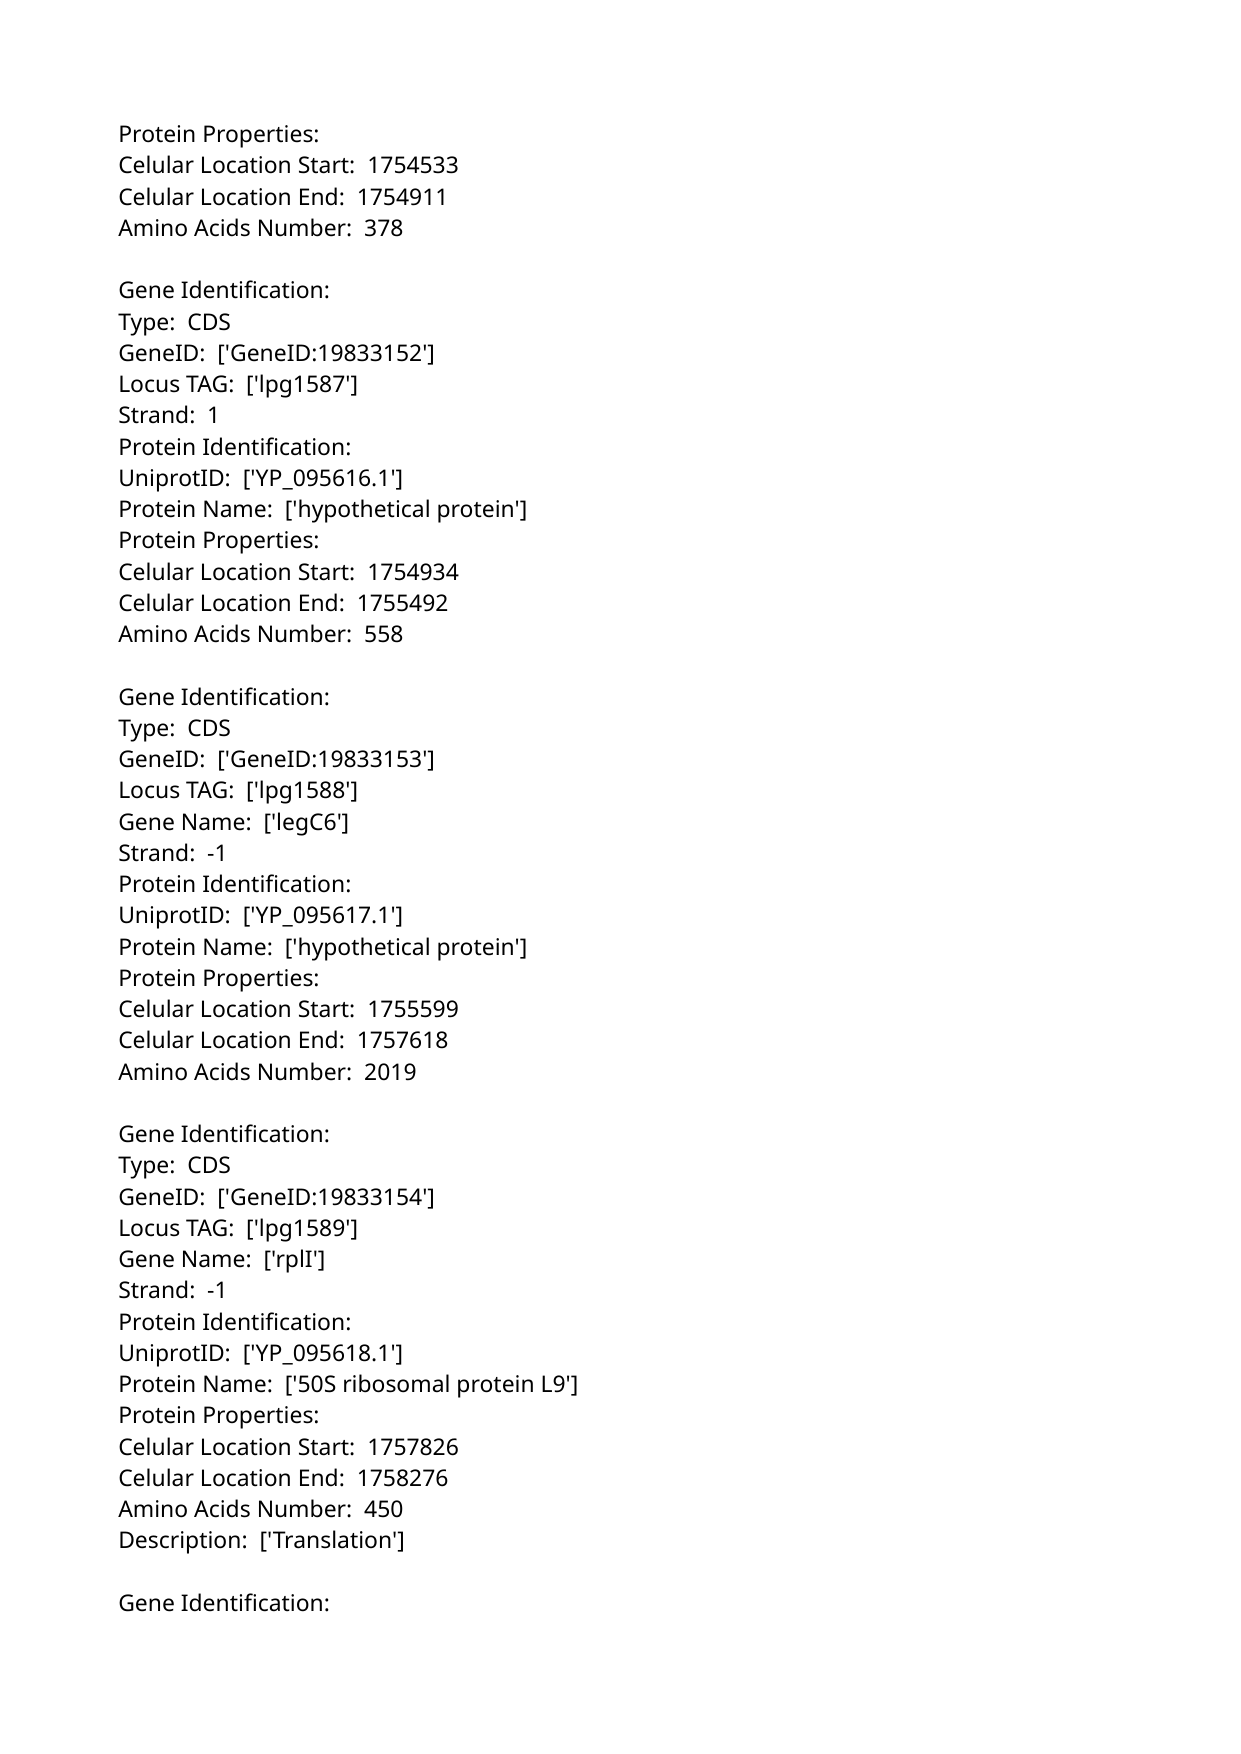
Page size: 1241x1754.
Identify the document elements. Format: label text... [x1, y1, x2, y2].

text Protein Name: ['hypothetical protein'] [118, 931, 1122, 962]
text Amino Acids Number: 2019 [118, 1056, 1122, 1087]
text Protein Properties: [118, 524, 1122, 556]
text Gene Name: ['legC6'] [118, 806, 1122, 837]
text Gene Identification: [118, 1118, 1122, 1149]
text UniprotID: ['YP_095617.1'] [118, 899, 1122, 931]
text Protein Properties: [118, 1399, 1122, 1431]
text Protein Identification: [118, 431, 1122, 462]
text UniprotID: ['YP_095618.1'] [118, 1337, 1122, 1368]
text Locus TAG: ['lpg1587'] [118, 368, 1122, 399]
text Celular Location End: 1755492 [118, 587, 1122, 618]
text GeneID: ['GeneID:19833154'] [118, 1181, 1122, 1212]
text Protein Identification: [118, 1306, 1122, 1337]
text GeneID: ['GeneID:19833152'] [118, 337, 1122, 368]
text Protein Identification: [118, 868, 1122, 899]
text Amino Acids Number: 450 [118, 1493, 1122, 1524]
text Protein Properties: [118, 118, 1122, 149]
text Strand: -1 [118, 837, 1122, 868]
text Strand: -1 [118, 1274, 1122, 1306]
text Gene Name: ['rplI'] [118, 1243, 1122, 1274]
text GeneID: ['GeneID:19833153'] [118, 743, 1122, 774]
text Gene Identification: [118, 681, 1122, 712]
text Type: CDS [118, 306, 1122, 337]
text Celular Location Start: 1754533 [118, 149, 1122, 181]
text Gene Identification: [118, 274, 1122, 306]
text Type: CDS [118, 1149, 1122, 1181]
text Protein Properties: [118, 962, 1122, 993]
text Amino Acids Number: 558 [118, 618, 1122, 649]
text Celular Location End: 1758276 [118, 1462, 1122, 1493]
text Celular Location Start: 1755599 [118, 993, 1122, 1024]
text Celular Location Start: 1754934 [118, 556, 1122, 587]
text Celular Location End: 1754911 [118, 181, 1122, 212]
text Locus TAG: ['lpg1588'] [118, 774, 1122, 806]
text Amino Acids Number: 378 [118, 212, 1122, 243]
text Description: ['Translation'] [118, 1524, 1122, 1556]
text Celular Location End: 1757618 [118, 1024, 1122, 1056]
text Locus TAG: ['lpg1589'] [118, 1212, 1122, 1243]
text Type: CDS [118, 712, 1122, 743]
text Protein Name: ['hypothetical protein'] [118, 493, 1122, 524]
text Gene Identification: [118, 1587, 1122, 1618]
text Celular Location Start: 1757826 [118, 1431, 1122, 1462]
text UniprotID: ['YP_095616.1'] [118, 462, 1122, 493]
text Strand: 1 [118, 399, 1122, 431]
text Protein Name: ['50S ribosomal protein L9'] [118, 1368, 1122, 1399]
